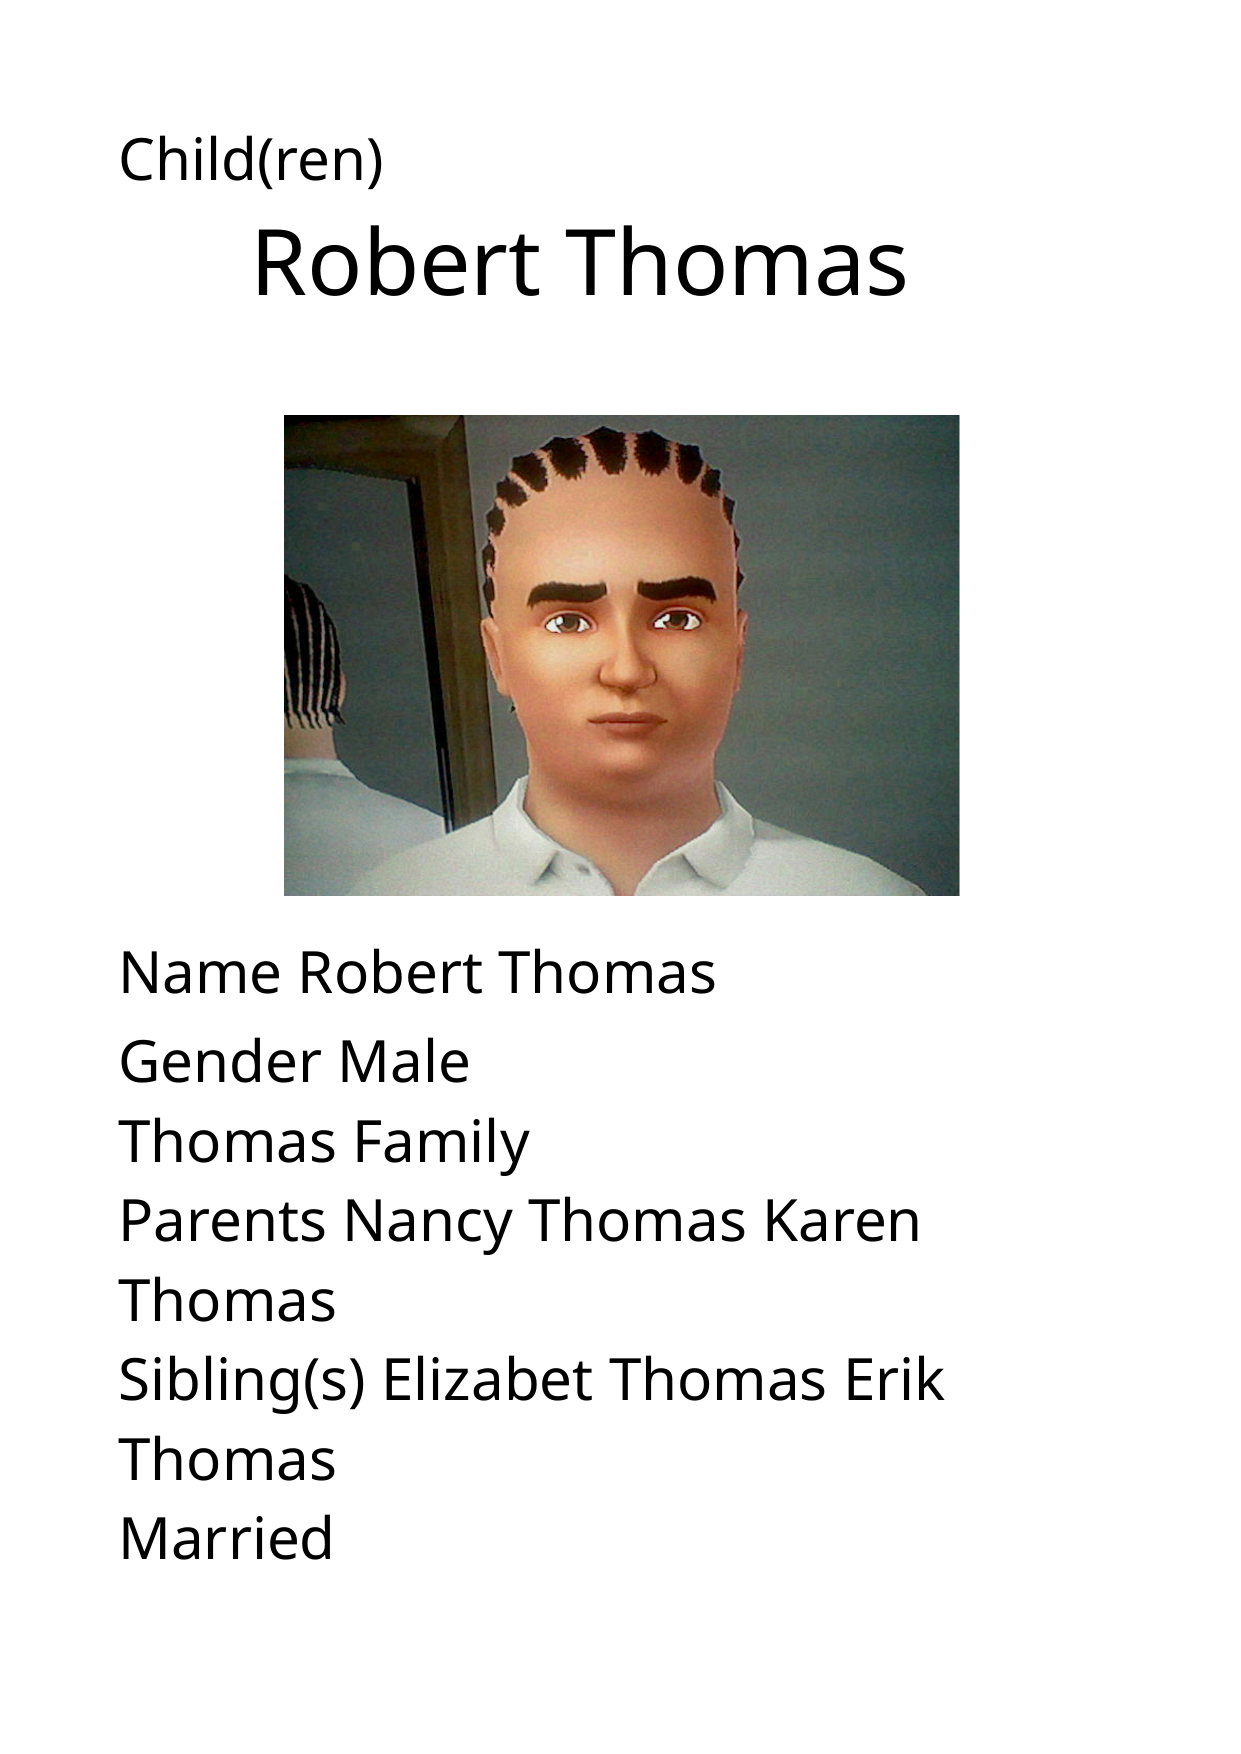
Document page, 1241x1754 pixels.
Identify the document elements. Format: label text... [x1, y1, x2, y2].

text Parents Nancy Thomas Karen Thomas [118, 1179, 1122, 1338]
text Name Robert Thomas [118, 402, 1122, 1020]
text Gender Male [118, 1020, 1122, 1100]
text Married [118, 1497, 1122, 1577]
text Sibling(s) Elizabet Thomas Erik Thomas [118, 1338, 1122, 1497]
text Child(ren) [118, 118, 1122, 198]
picture [284, 415, 960, 896]
text Thomas Family [118, 1100, 1122, 1179]
text Robert Thomas [118, 198, 1122, 322]
